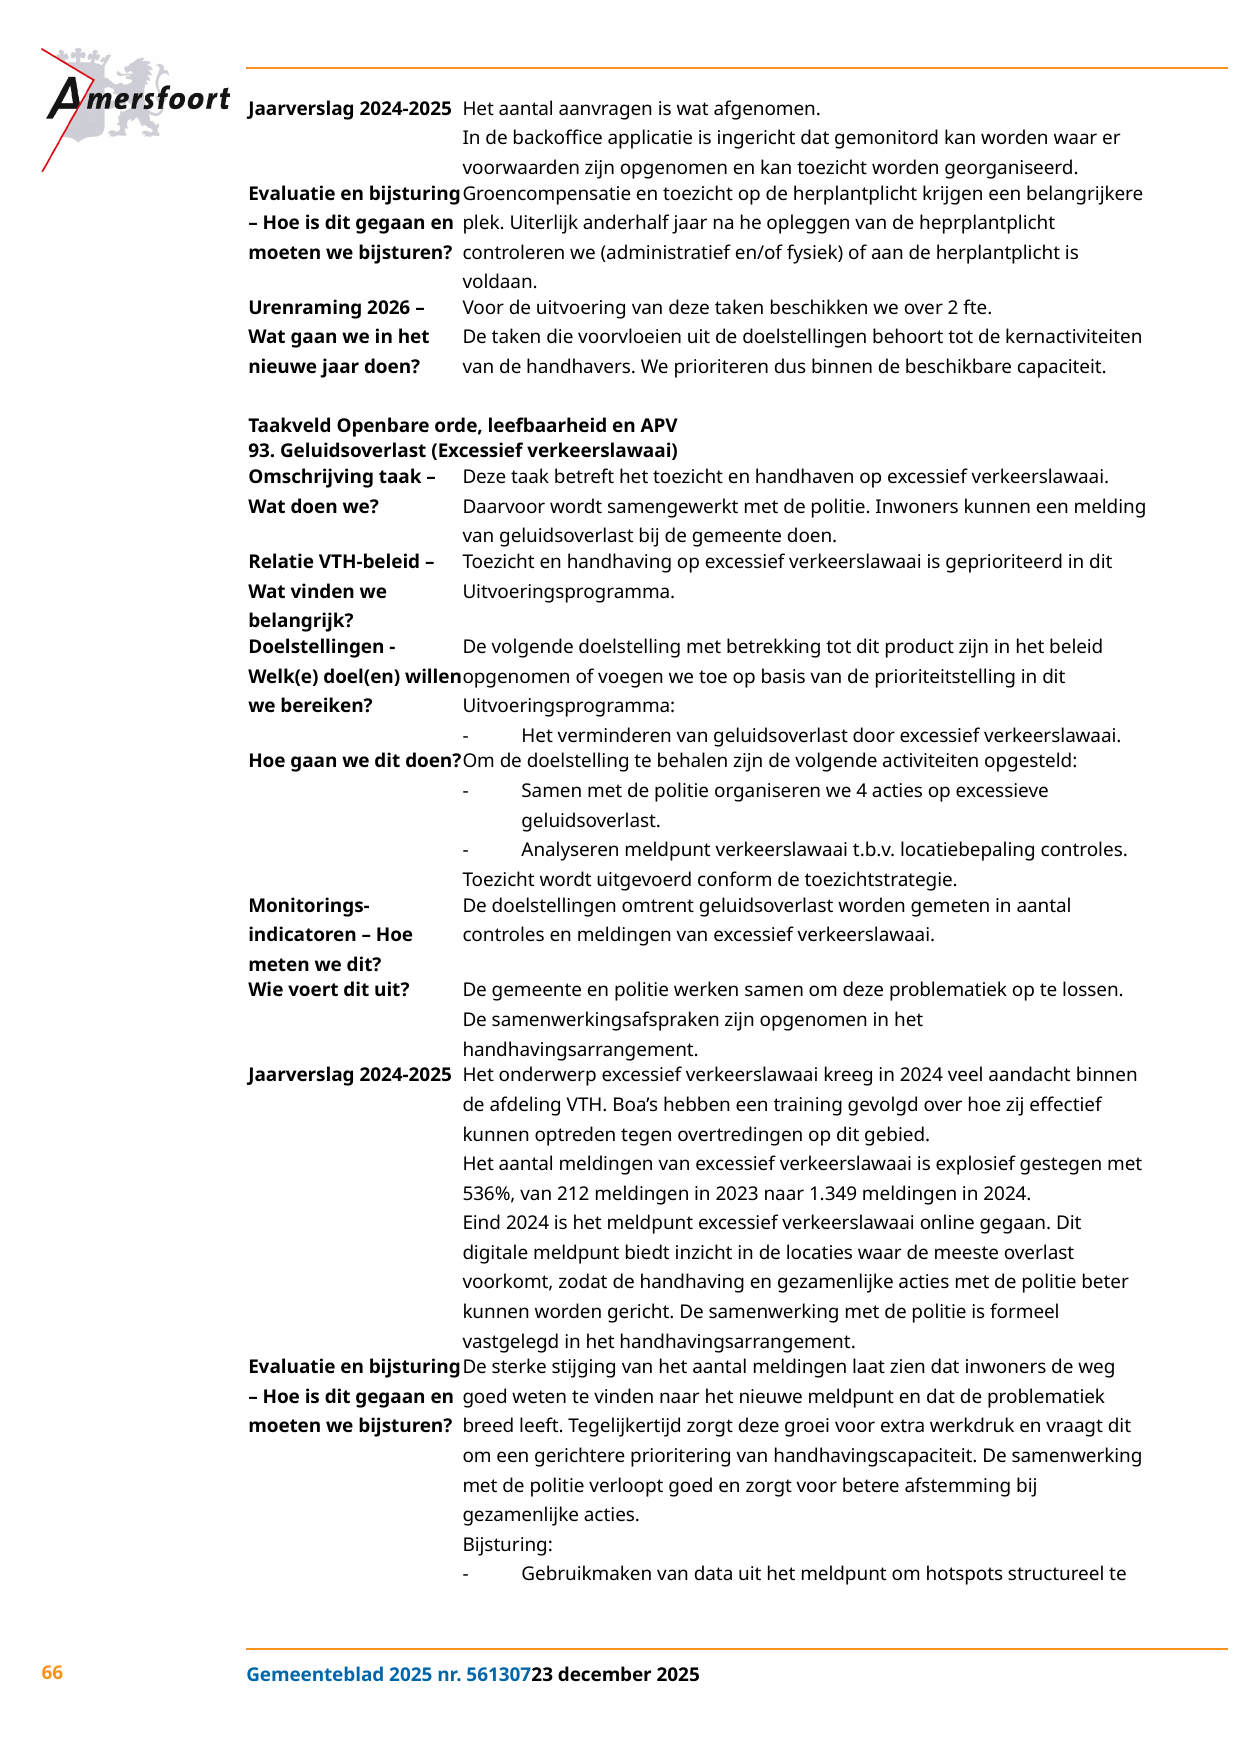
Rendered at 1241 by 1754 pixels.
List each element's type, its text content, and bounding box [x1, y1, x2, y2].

table_cell Voor de uitvoering van deze taken beschikken we over 2 fte. De taken die voorvloeien uit de doelstellingen behoort tot de kernactiviteiten van de handhavers. We prioriteren dus binnen de beschikbare capaciteit. [462, 294, 1152, 379]
picture [41, 47, 231, 172]
table_cell Wie voert dit uit? [248, 977, 462, 1062]
table_cell Omschrijving taak – Wat doen we? [248, 464, 462, 548]
table_cell Relatie VTH-beleid – Wat vinden we belangrijk? [248, 548, 462, 633]
table_cell Het onderwerp excessief verkeerslawaai kreeg in 2024 veel aandacht binnen de afdeling VTH. Boa’s hebben een training gevolgd over hoe zij effectief kunnen optreden tegen overtredingen op dit gebied. Het aantal meldingen van excessief verkeerslawaai is explosief gestegen met 536%, van 212 meldingen in 2023 naar 1.349 meldingen in 2024. Eind 2024 is het meldpunt excessief verkeerslawaai online gegaan. Dit digitale meldpunt biedt inzicht in de locaties waar de meeste overlast voorkomt, zodat de handhaving en gezamenlijke acties met de politie beter kunnen worden gericht. De samenwerking met de politie is formeel vastgelegd in het handhavingsarrangement. [462, 1062, 1152, 1353]
table_cell Om de doelstelling te behalen zijn de volgende activiteiten opgesteld: Samen met de politie organiseren we 4 acties op excessieve geluidsoverlast. Analyseren meldpunt verkeerslawaai t.b.v. locatiebepaling controles. Toezicht wordt uitgevoerd conform de toezichtstrategie. [462, 748, 1152, 892]
table_cell Toezicht en handhaving op excessief verkeerslawaai is geprioriteerd in dit Uitvoeringsprogramma. [462, 548, 1152, 633]
table_cell Evaluatie en bijsturing – Hoe is dit gegaan en moeten we bijsturen? [248, 180, 462, 294]
table_cell Monitorings-indicatoren – Hoe meten we dit? [248, 892, 462, 977]
table_cell 93. Geluidsoverlast (Excessief verkeerslawaai) [248, 438, 1152, 463]
table_cell Doelstellingen - Welk(e) doel(en) willen we bereiken? [248, 633, 462, 748]
table_cell De gemeente en politie werken samen om deze problematiek op te lossen. De samenwerkingsafspraken zijn opgenomen in het handhavingsarrangement. [462, 977, 1152, 1062]
table_cell Urenraming 2026 – Wat gaan we in het nieuwe jaar doen? [248, 294, 462, 379]
table_cell De doelstellingen omtrent geluidsoverlast worden gemeten in aantal controles en meldingen van excessief verkeerslawaai. [462, 892, 1152, 977]
table_cell Evaluatie en bijsturing – Hoe is dit gegaan en moeten we bijsturen? [248, 1354, 462, 1586]
table_cell Jaarverslag 2024-2025 [248, 1062, 462, 1353]
table_cell Groencompensatie en toezicht op de herplantplicht krijgen een belangrijkere plek. Uiterlijk anderhalf jaar na he opleggen van de heprplantplicht controleren we (administratief en/of fysiek) of aan de herplantplicht is voldaan. [462, 180, 1152, 294]
table_cell Het aantal aanvragen is wat afgenomen. In de backoffice applicatie is ingericht dat gemonitord kan worden waar er voorwaarden zijn opgenomen en kan toezicht worden georganiseerd. [462, 95, 1152, 180]
table_cell De sterke stijging van het aantal meldingen laat zien dat inwoners de weg goed weten te vinden naar het nieuwe meldpunt en dat de problematiek breed leeft. Tegelijkertijd zorgt deze groei voor extra werkdruk en vraagt dit om een gerichtere prioritering van handhavingscapaciteit. De samenwerking met de politie verloopt goed en zorgt voor betere afstemming bij gezamenlijke acties. Bijsturing: Gebruikmaken van data uit het meldpunt om hotspots structureel te [462, 1354, 1152, 1586]
table_header Taakveld Openbare orde, leefbaarheid en APV [248, 412, 1152, 438]
table_cell Hoe gaan we dit doen? [248, 748, 462, 892]
table_cell Deze taak betreft het toezicht en handhaven op excessief verkeerslawaai. Daarvoor wordt samengewerkt met de politie. Inwoners kunnen een melding van geluidsoverlast bij de gemeente doen. [462, 464, 1152, 548]
table_cell De volgende doelstelling met betrekking tot dit product zijn in het beleid opgenomen of voegen we toe op basis van de prioriteitstelling in dit Uitvoeringsprogramma: Het verminderen van geluidsoverlast door excessief verkeerslawaai. [462, 633, 1152, 748]
table_cell Jaarverslag 2024-2025 [248, 95, 462, 180]
